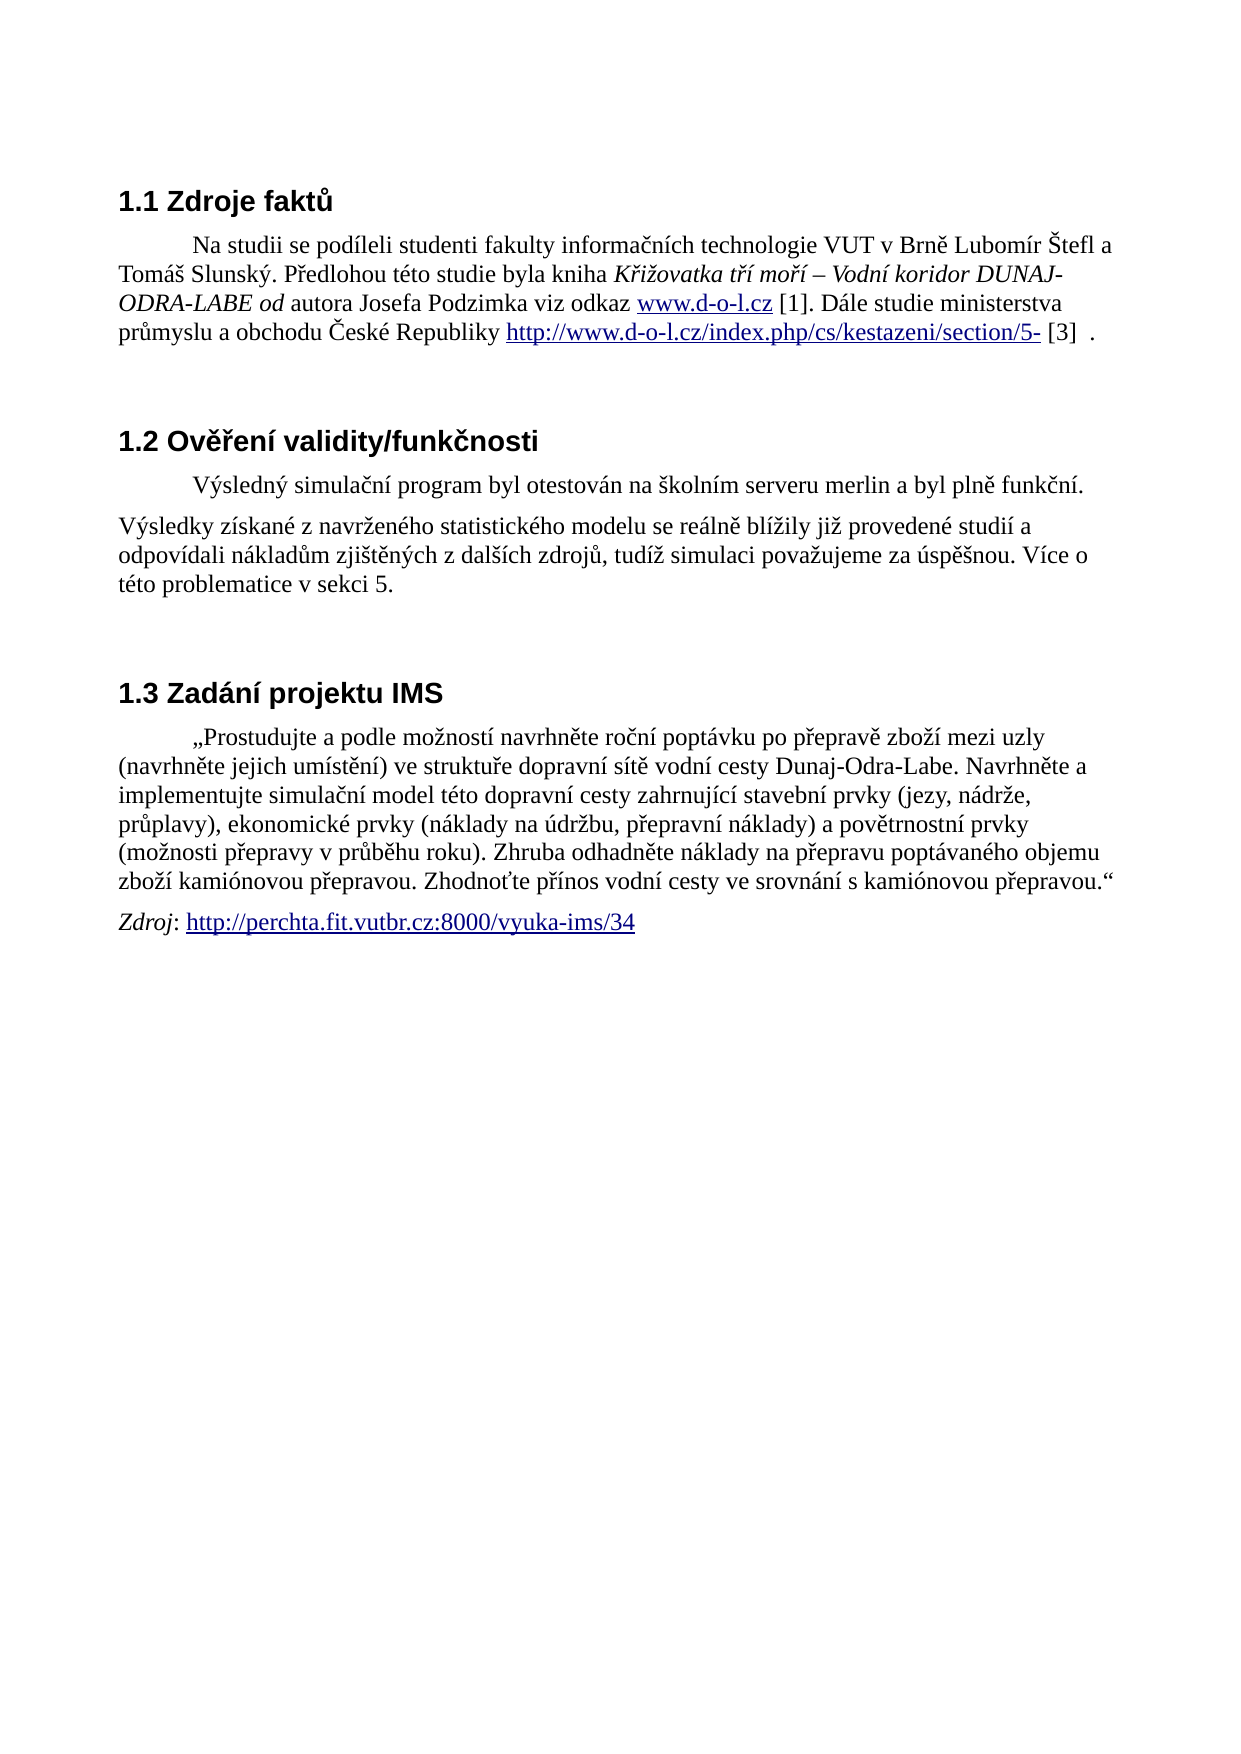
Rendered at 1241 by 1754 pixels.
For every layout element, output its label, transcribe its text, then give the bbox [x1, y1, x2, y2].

subtitle 1.2 Ověření validity/funkčnosti [118, 424, 1122, 458]
text „Prostudujte a podle možností navrhněte roční poptávku po přepravě zboží mezi uzly (navrhněte jejich umístění) ve struktuře dopravní sítě vodní cesty Dunaj-Odra-Labe. Navrhněte a implementujte simulační model této dopravní cesty zahrnující stavební prvky (jezy, nádrže, průplavy), ekonomické prvky (náklady na údržbu, přepravní náklady) a povětrnostní prvky (možnosti přepravy v průběhu roku). Zhruba odhadněte náklady na přepravu poptávaného objemu zboží kamiónovou přepravou. Zhodnoťte přínos vodní cesty ve srovnání s kamiónovou přepravou.“ [118, 722, 1122, 895]
subtitle 1.3 Zadání projektu IMS [118, 676, 1122, 710]
subtitle 1.1 Zdroje faktů [118, 184, 1122, 218]
text Výsledky získané z navrženého statistického modelu se reálně blížily již provedené studií a odpovídali nákladům zjištěných z dalších zdrojů, tudíž simulaci považujeme za úspěšnou. Více o této problematice v sekci 5. [118, 511, 1122, 598]
text Zdroj: http://perchta.fit.vutbr.cz:8000/vyuka-ims/34 [118, 907, 1122, 936]
text Na studii se podíleli studenti fakulty informačních technologie VUT v Brně Lubomír Štefl a Tomáš Slunský. Předlohou této studie byla kniha Křižovatka tří moří – Vodní koridor DUNAJ-ODRA-LABE od autora Josefa Podzimka viz odkaz www.d-o-l.cz [1]. Dále studie ministerstva průmyslu a obchodu České Republiky http://www.d-o-l.cz/index.php/cs/kestazeni/section/5- [3] . [118, 230, 1122, 345]
text Výsledný simulační program byl otestován na školním serveru merlin a byl plně funkční. [118, 470, 1122, 499]
